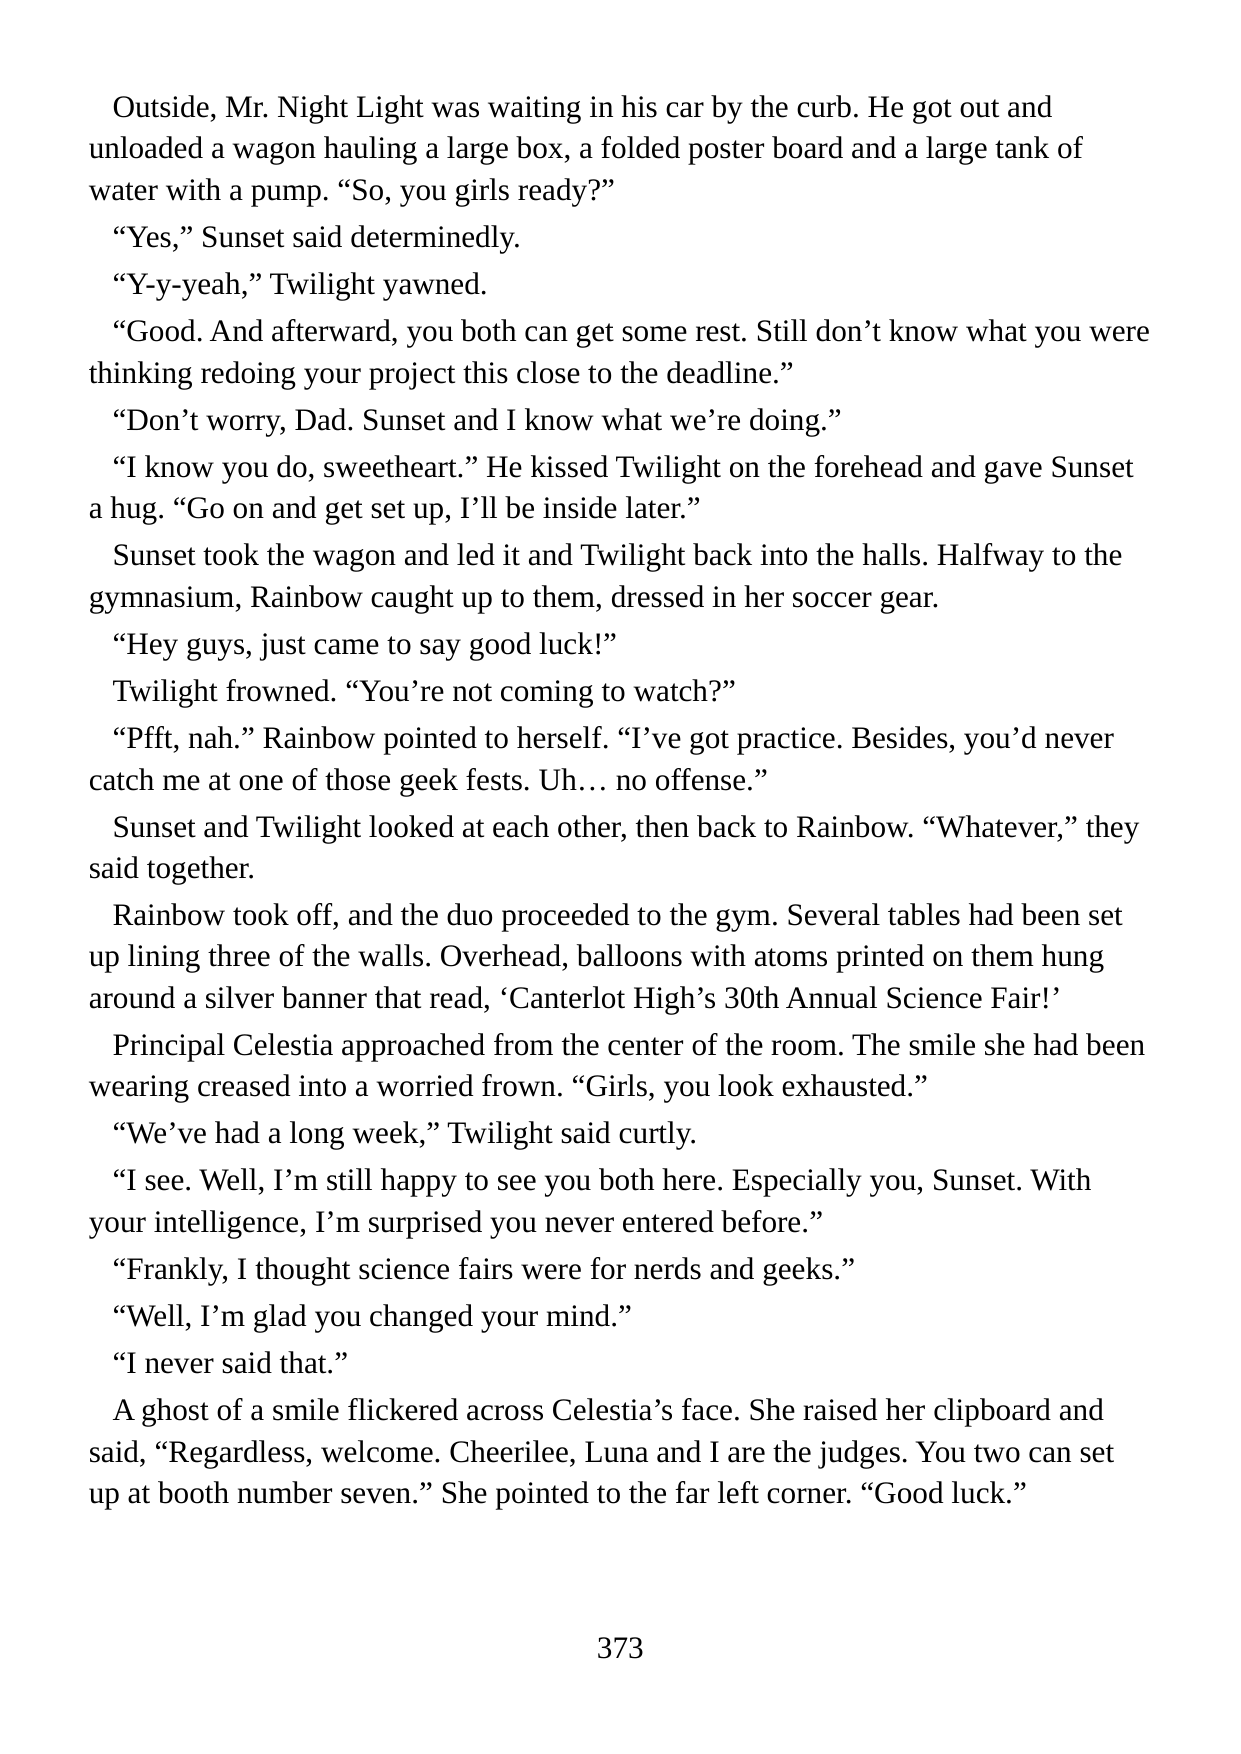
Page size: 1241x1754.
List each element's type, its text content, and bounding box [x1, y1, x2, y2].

text “I never said that.” [88, 1344, 1152, 1380]
text Rainbow took off, and the duo proceeded to the gym. Several tables had been set up lining three of the walls. Overhead, balloons with atoms printed on them hung around a silver banner that read, ‘Canterlot High’s 30th Annual Science Fair!’ [88, 896, 1152, 1015]
text “Yes,” Sunset said determinedly. [88, 218, 1152, 254]
text “Don’t worry, Dad. Sunset and I know what we’re doing.” [88, 401, 1152, 437]
text “Y-y-yeah,” Twilight yawned. [88, 265, 1152, 301]
text Twilight frowned. “You’re not coming to watch?” [88, 672, 1152, 708]
text Sunset and Twilight looked at each other, then back to Rainbow. “Whatever,” they said together. [88, 808, 1152, 885]
text Sunset took the wagon and led it and Twilight back into the halls. Halfway to the gymnasium, Rainbow caught up to them, dressed in her soccer gear. [88, 537, 1152, 614]
text “Hey guys, just came to say good luck!” [88, 625, 1152, 661]
text “We’ve had a long week,” Twilight said curtly. [88, 1114, 1152, 1150]
text Outside, Mr. Night Light was waiting in his car by the curb. He got out and unloaded a wagon hauling a large box, a folded poster board and a large tank of water with a pump. “So, you girls ready?” [88, 88, 1152, 207]
text “I know you do, sweetheart.” He kissed Twilight on the forehead and gave Sunset a hug. “Go on and get set up, I’ll be inside later.” [88, 448, 1152, 525]
text “Good. And afterward, you both can get some rest. Still don’t know what you were thinking redoing your project this close to the deadline.” [88, 313, 1152, 390]
text “Frankly, I thought science fairs were for nerds and geeks.” [88, 1250, 1152, 1286]
text “Well, I’m glad you changed your mind.” [88, 1297, 1152, 1333]
text “Pfft, nah.” Rainbow pointed to herself. “I’ve got practice. Besides, you’d never catch me at one of those geek fests. Uh… no offense.” [88, 719, 1152, 797]
text Principal Celestia approached from the center of the room. The smile she had been wearing creased into a worried frown. “Girls, you look exhausted.” [88, 1026, 1152, 1103]
text “I see. Well, I’m still happy to see you both here. Especially you, Sunset. With your intelligence, I’m surprised you never entered before.” [88, 1162, 1152, 1239]
text A ghost of a smile flickered across Celestia’s face. She raised her clipboard and said, “Regardless, welcome. Cheerilee, Luna and I are the judges. You two can set up at booth number seven.” She pointed to the far left corner. “Good luck.” [88, 1392, 1152, 1510]
